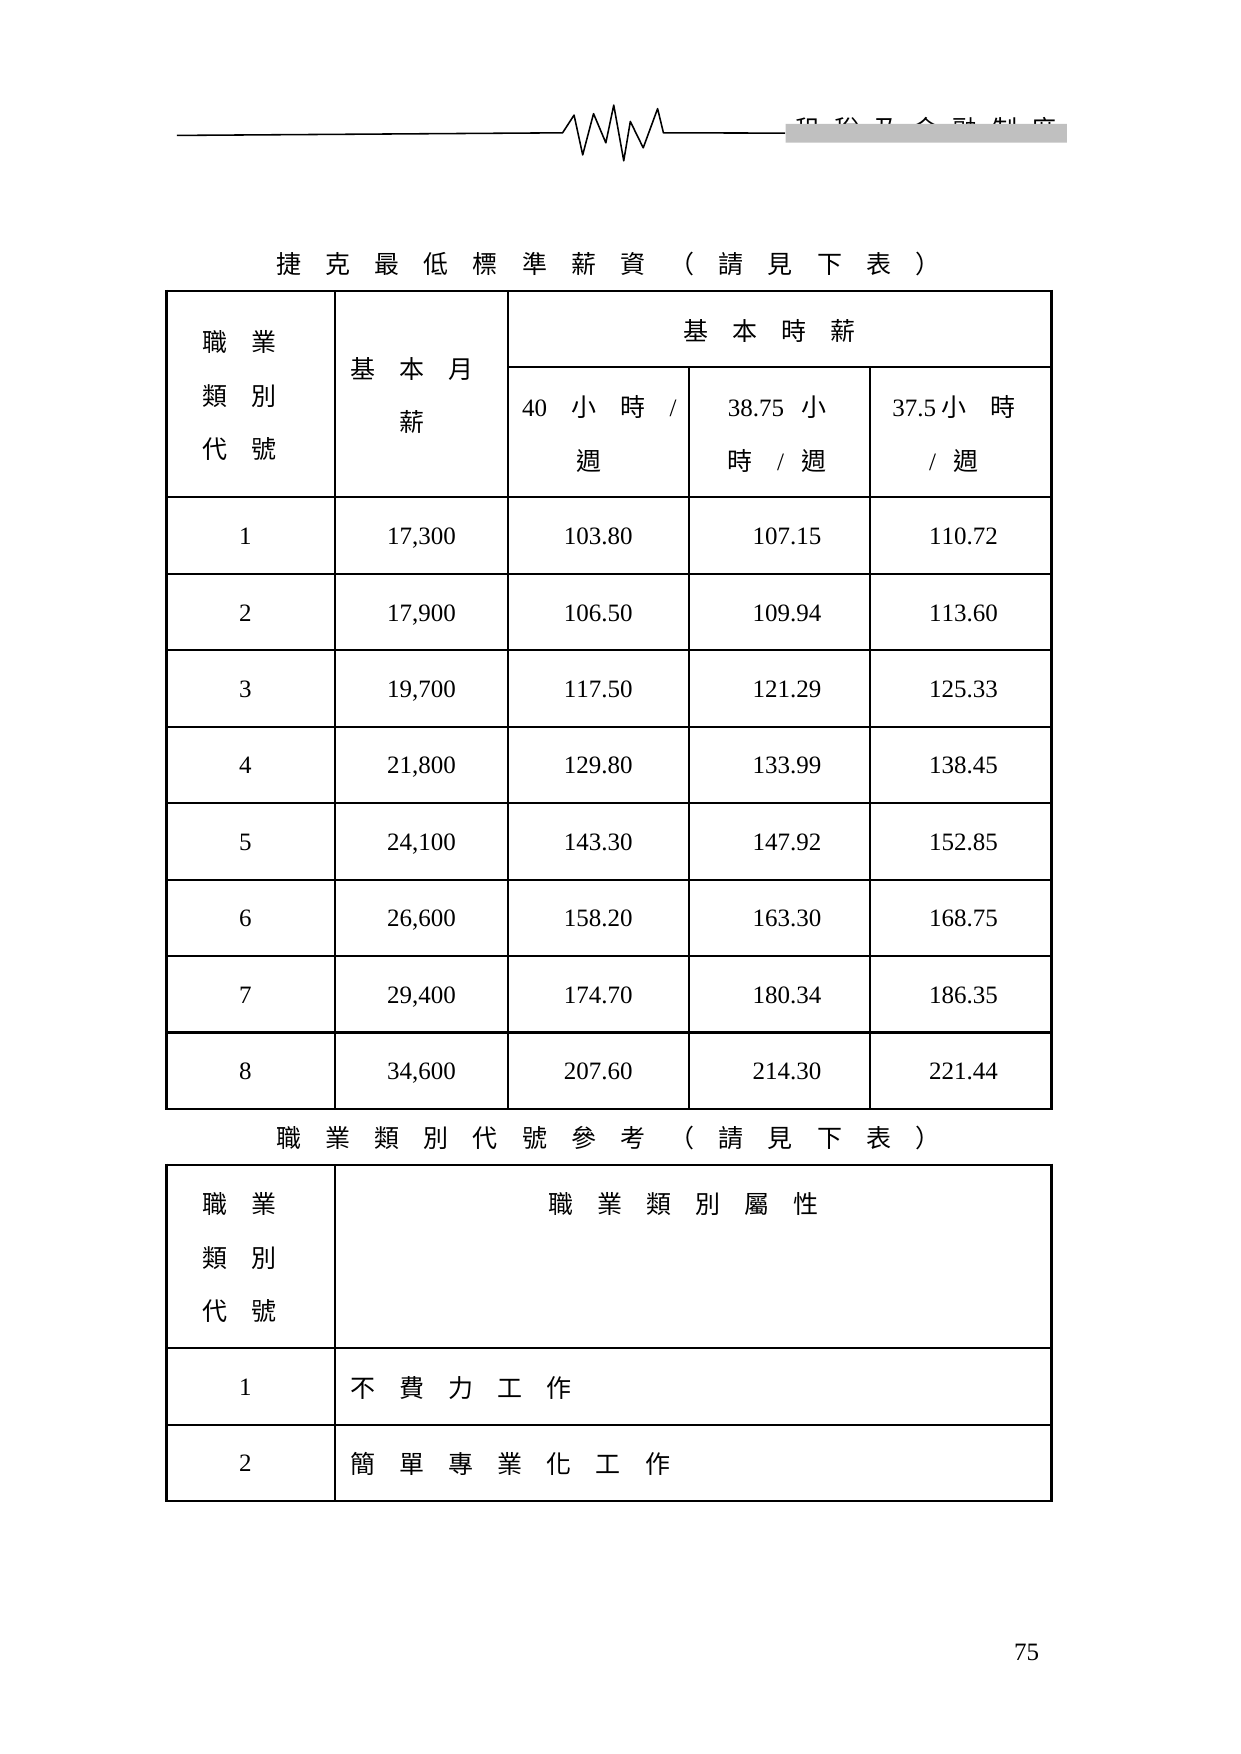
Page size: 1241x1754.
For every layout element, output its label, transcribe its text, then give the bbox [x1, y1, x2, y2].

table_cell 8 [168, 1034, 334, 1108]
table_cell 168.75 [871, 881, 1050, 955]
table_header 基本時薪 [509, 292, 1050, 366]
table_cell 121.29 [690, 651, 869, 726]
table_cell 110.72 [871, 498, 1050, 573]
table_cell 37.5小時/週 [871, 368, 1050, 496]
table_cell 163.30 [690, 881, 869, 955]
table_cell 152.85 [871, 804, 1050, 878]
table_cell 180.34 [690, 957, 869, 1031]
table_cell 103.80 [509, 498, 688, 573]
table_cell 106.50 [509, 575, 688, 649]
text 捷克最低標準薪資（請見下表） [178, 236, 1063, 290]
table_cell 186.35 [871, 957, 1050, 1031]
table_cell 1 [168, 498, 334, 573]
table_cell 147.92 [690, 804, 869, 878]
table_cell 38.75小時/週 [690, 368, 869, 496]
table_cell 207.60 [509, 1034, 688, 1108]
table_cell 109.94 [690, 575, 869, 649]
table_cell 24,100 [336, 804, 507, 878]
table_cell 174.70 [509, 957, 688, 1031]
table_cell 1 [168, 1349, 334, 1423]
table_cell 143.30 [509, 804, 688, 878]
table_cell 2 [168, 1426, 334, 1500]
table_cell 不費力工作 [336, 1349, 1050, 1423]
table_header 職業類別代號 [168, 1166, 334, 1347]
table_cell 3 [168, 651, 334, 726]
table_cell 7 [168, 957, 334, 1031]
table_cell 129.80 [509, 728, 688, 802]
table_cell 40小時/週 [509, 368, 688, 496]
table_cell 221.44 [871, 1034, 1050, 1108]
table_cell 21,800 [336, 728, 507, 802]
table_cell 214.30 [690, 1034, 869, 1108]
table_cell 17,900 [336, 575, 507, 649]
table_cell 29,400 [336, 957, 507, 1031]
table_header 基本月薪 [336, 292, 507, 496]
text 職業類別代號參考（請見下表） [178, 1110, 1063, 1163]
table_cell 6 [168, 881, 334, 955]
table_cell 4 [168, 728, 334, 802]
table_cell 117.50 [509, 651, 688, 726]
table_header 職業類別代號 [168, 292, 334, 496]
table_cell 158.20 [509, 881, 688, 955]
table_cell 19,700 [336, 651, 507, 726]
table_cell 138.45 [871, 728, 1050, 802]
table_cell 107.15 [690, 498, 869, 573]
table_cell 簡單專業化工作 [336, 1426, 1050, 1500]
table_cell 125.33 [871, 651, 1050, 726]
table_cell 5 [168, 804, 334, 878]
table_cell 26,600 [336, 881, 507, 955]
table_cell 17,300 [336, 498, 507, 573]
table_cell 2 [168, 575, 334, 649]
table_cell 113.60 [871, 575, 1050, 649]
table_cell 133.99 [690, 728, 869, 802]
table_cell 34,600 [336, 1034, 507, 1108]
table_header 職業類別屬性 [336, 1166, 1050, 1347]
